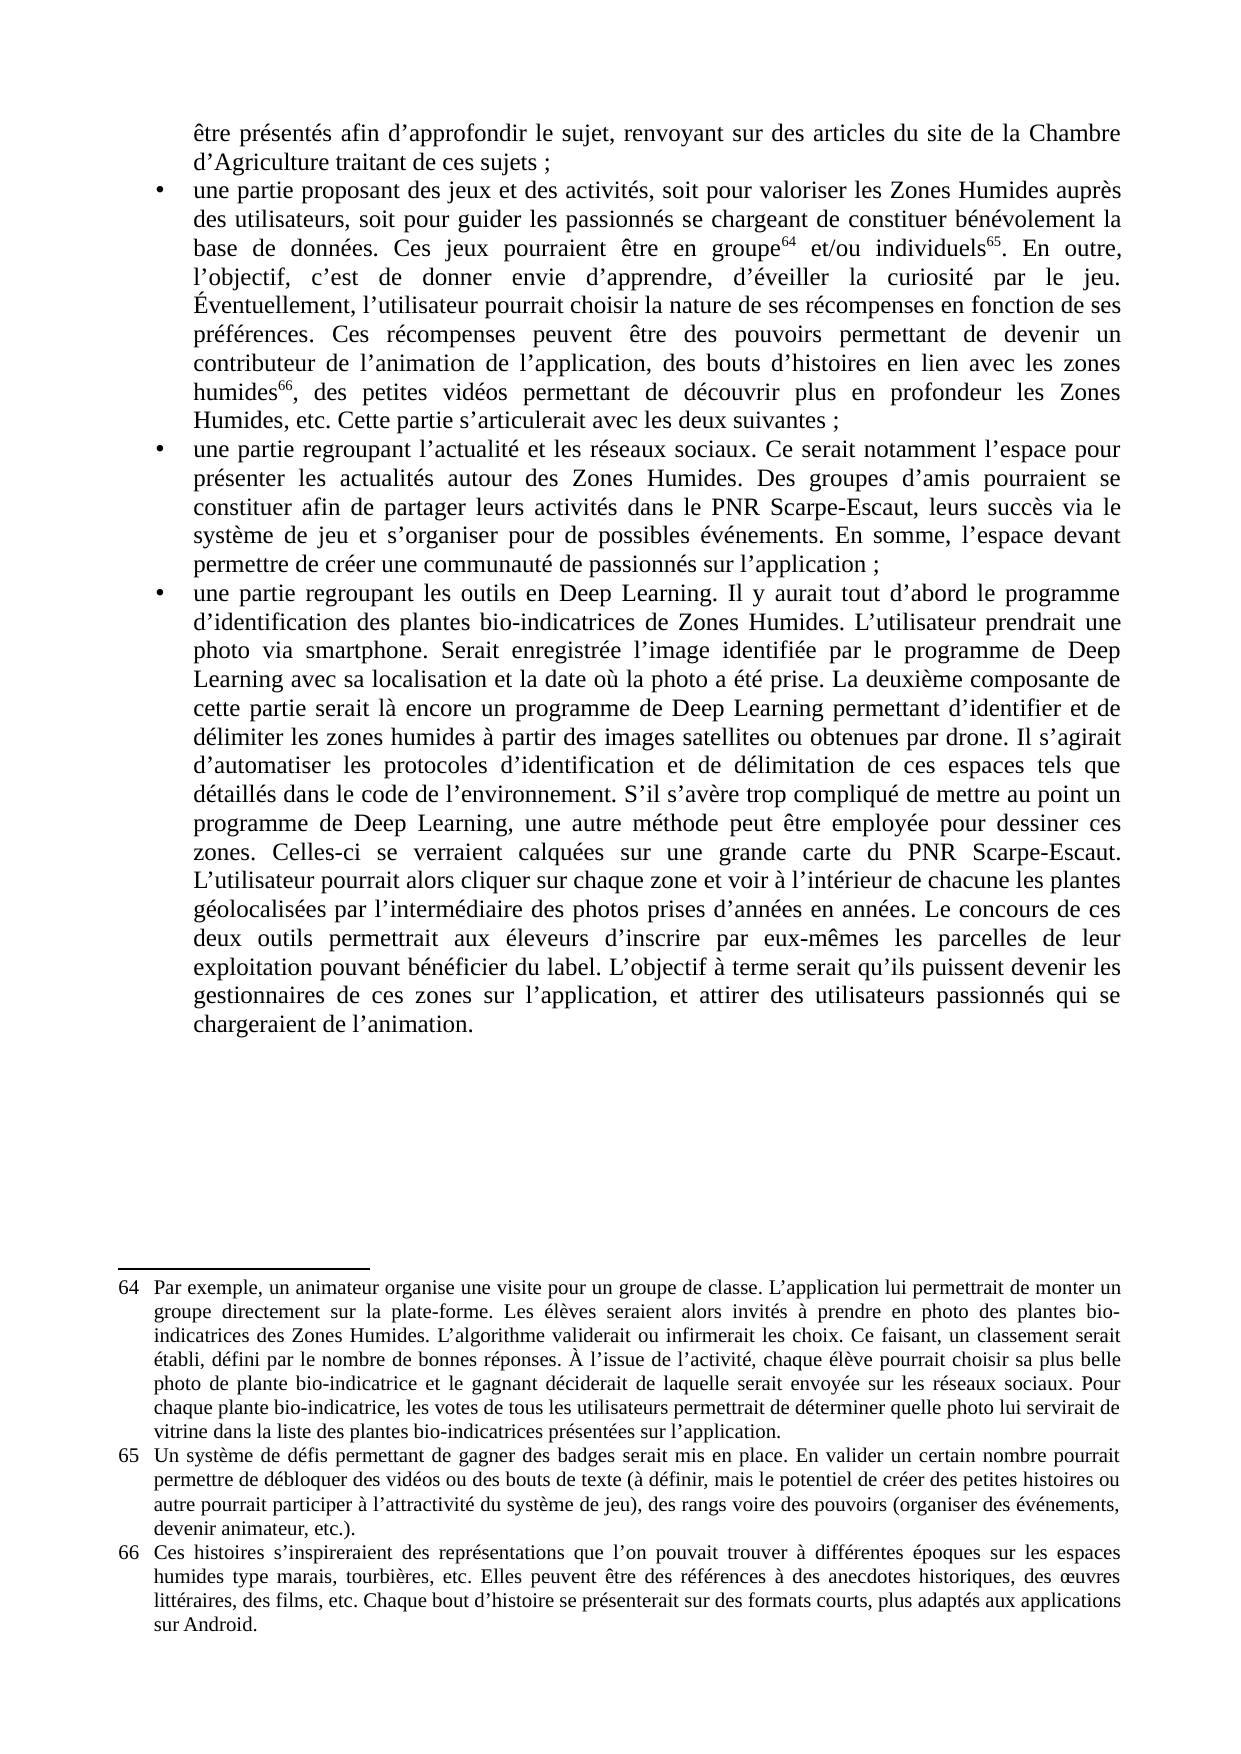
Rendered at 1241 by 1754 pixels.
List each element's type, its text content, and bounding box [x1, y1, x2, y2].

list une partie regroupant l’actualité et les réseaux sociaux. Ce serait notamment l’espace pour présenter les actualités autour des Zones Humides. Des groupes d’amis pourraient se constituer afin de partager leurs activités dans le PNR Scarpe-Escaut, leurs succès via le système de jeu et s’organiser pour de possibles événements. En somme, l’espace devant permettre de créer une communauté de passionnés sur l’application ; [156, 434, 1122, 578]
list une partie regroupant les outils en Deep Learning. Il y aurait tout d’abord le programme d’identification des plantes bio-indicatrices de Zones Humides. L’utilisateur prendrait une photo via smartphone. Serait enregistrée l’image identifiée par le programme de Deep Learning avec sa localisation et la date où la photo a été prise. La deuxième composante de cette partie serait là encore un programme de Deep Learning permettant d’identifier et de délimiter les zones humides à partir des images satellites ou obtenues par drone. Il s’agirait d’automatiser les protocoles d’identification et de délimitation de ces espaces tels que détaillés dans le code de l’environnement. S’il s’avère trop compliqué de mettre au point un programme de Deep Learning, une autre méthode peut être employée pour dessiner ces zones. Celles-ci se verraient calquées sur une grande carte du PNR Scarpe-Escaut. L’utilisateur pourrait alors cliquer sur chaque zone et voir à l’intérieur de chacune les plantes géolocalisées par l’intermédiaire des photos prises d’années en années. Le concours de ces deux outils permettrait aux éleveurs d’inscrire par eux-mêmes les parcelles de leur exploitation pouvant bénéficier du label. L’objectif à terme serait qu’ils puissent devenir les gestionnaires de ces zones sur l’application, et attirer des utilisateurs passionnés qui se chargeraient de l’animation. [156, 578, 1122, 1038]
list Par exemple, un animateur organise une visite pour un groupe de classe. L’application lui permettrait de monter un groupe directement sur la plate-forme. Les élèves seraient alors invités à prendre en photo des plantes bio-indicatrices des Zones Humides. L’algorithme validerait ou infirmerait les choix. Ce faisant, un classement serait établi, défini par le nombre de bonnes réponses. À l’issue de l’activité, chaque élève pourrait choisir sa plus belle photo de plante bio-indicatrice et le gagnant déciderait de laquelle serait envoyée sur les réseaux sociaux. Pour chaque plante bio-indicatrice, les votes de tous les utilisateurs permettrait de déterminer quelle photo lui servirait de vitrine dans la liste des plantes bio-indicatrices présentées sur l’application. [118, 1275, 1122, 1443]
list Un système de défis permettant de gagner des badges serait mis en place. En valider un certain nombre pourrait permettre de débloquer des vidéos ou des bouts de texte (à définir, mais le potentiel de créer des petites histoires ou autre pourrait participer à l’attractivité du système de jeu), des rangs voire des pouvoirs (organiser des événements, devenir animateur, etc.). [118, 1443, 1122, 1539]
list une partie proposant des jeux et des activités, soit pour valoriser les Zones Humides auprès des utilisateurs, soit pour guider les passionnés se chargeant de constituer bénévolement la base de données. Ces jeux pourraient être en groupe et/ou individuels. En outre, l’objectif, c’est de donner envie d’apprendre, d’éveiller la curiosité par le jeu. Éventuellement, l’utilisateur pourrait choisir la nature de ses récompenses en fonction de ses préférences. Ces récompenses peuvent être des pouvoirs permettant de devenir un contributeur de l’animation de l’application, des bouts d’histoires en lien avec les zones humides, des petites vidéos permettant de découvrir plus en profondeur les Zones Humides, etc. Cette partie s’articulerait avec les deux suivantes ; [156, 176, 1122, 434]
list Ces histoires s’inspireraient des représentations que l’on pouvait trouver à différentes époques sur les espaces humides type marais, tourbières, etc. Elles peuvent être des références à des anecdotes historiques, des œuvres littéraires, des films, etc. Chaque bout d’histoire se présenterait sur des formats courts, plus adaptés aux applications sur Android. [118, 1539, 1122, 1636]
list être présentés afin d’approfondir le sujet, renvoyant sur des articles du site de la Chambre d’Agriculture traitant de ces sujets ; [156, 118, 1122, 176]
